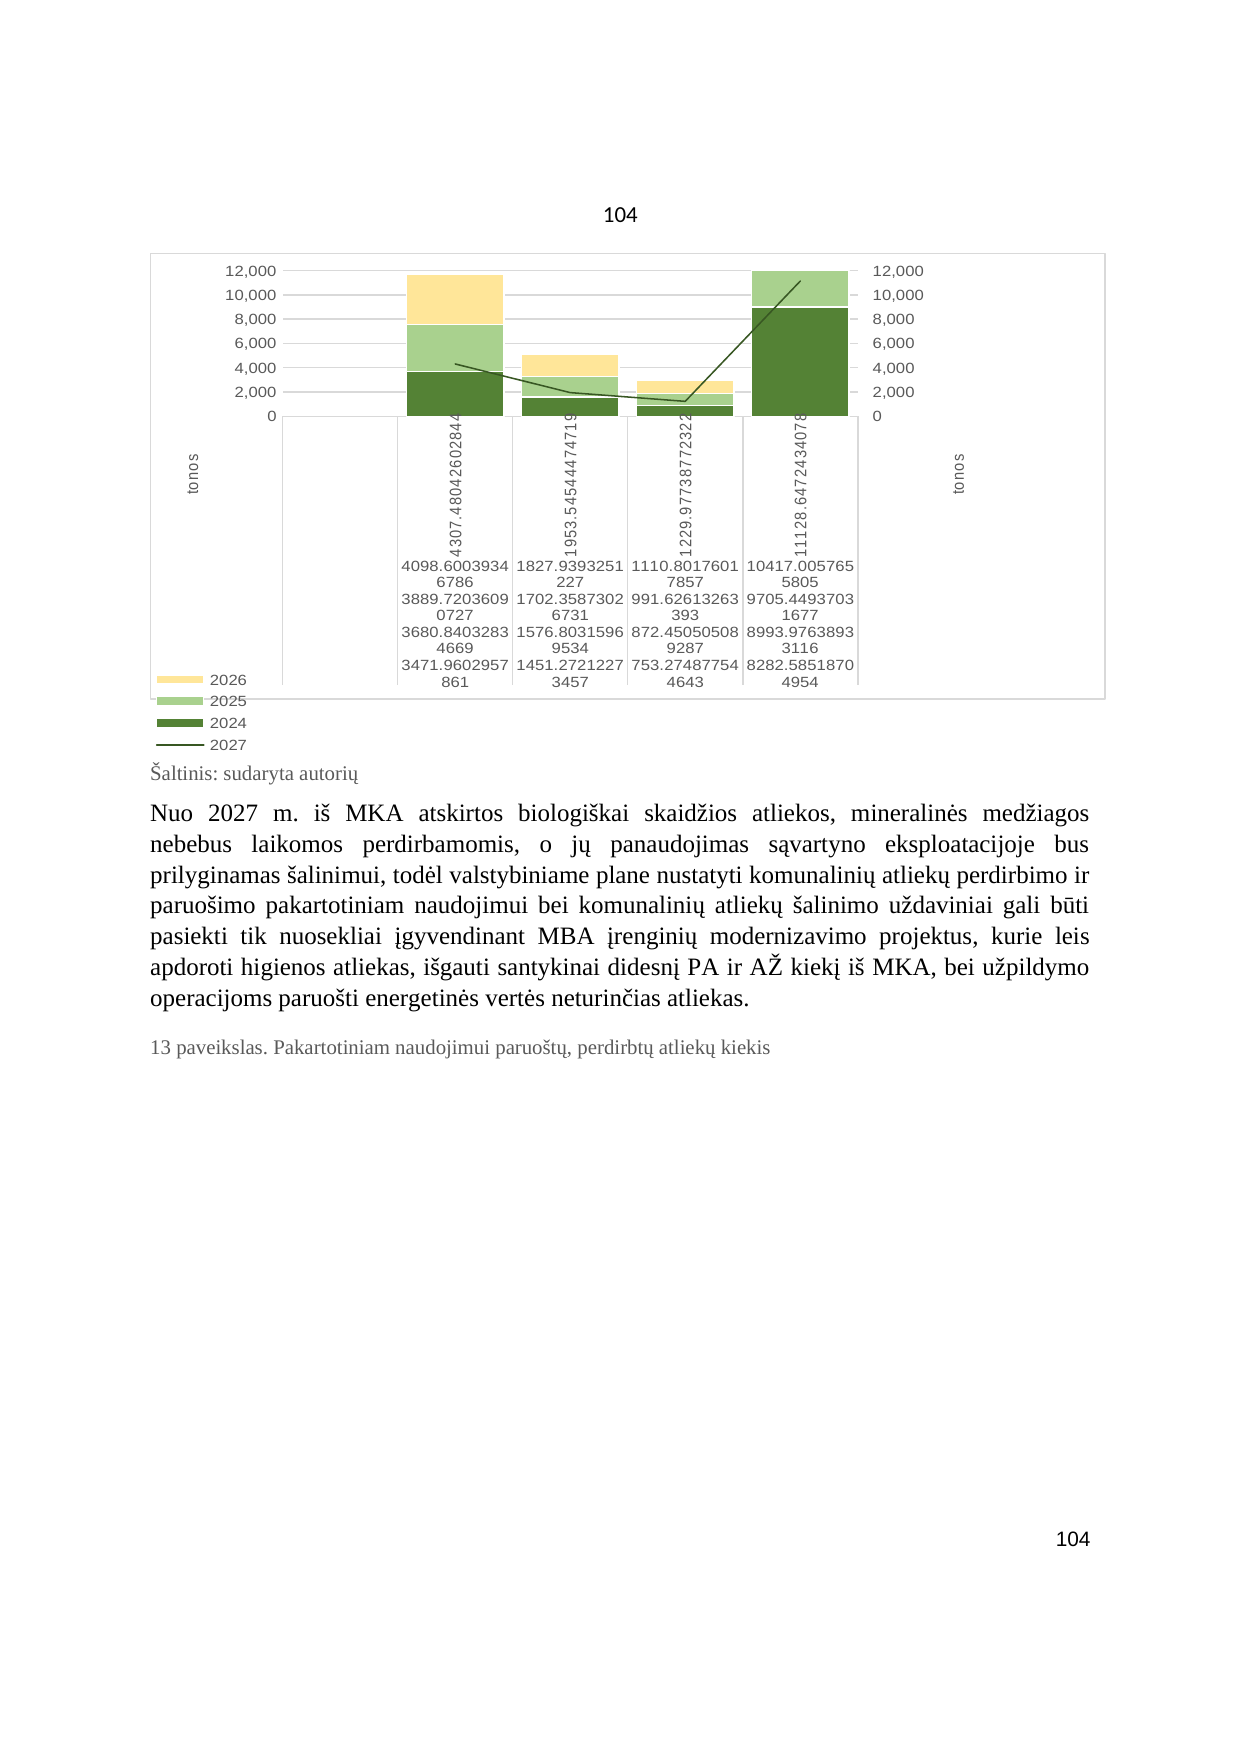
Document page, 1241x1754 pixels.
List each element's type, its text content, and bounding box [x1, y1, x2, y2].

text 13 paveikslas. Pakartotiniam naudojimui paruoštų, perdirbtų atliekų kiekis [150, 1035, 1090, 1059]
text Šaltinis: sudaryta autorių [150, 761, 1090, 784]
text Nuo 2027 m. iš MKA atskirtos biologiškai skaidžios atliekos, mineralinės medžiagos nebebus laikomos perdirbamomis, o jų panaudojimas sąvartyno eksploatacijoje bus prilyginamas šalinimui, todėl valstybiniame plane nustatyti komunalinių atliekų perdirbimo ir paruošimo pakartotiniam naudojimui bei komunalinių atliekų šalinimo uždaviniai gali būti pasiekti tik nuosekliai įgyvendinant MBA įrenginių modernizavimo projektus, kurie leis apdoroti higienos atliekas, išgauti santykinai didesnį PA ir AŽ kiekį iš MKA, bei užpildymo operacijoms paruošti energetinės vertės neturinčias atliekas. [150, 798, 1090, 1011]
